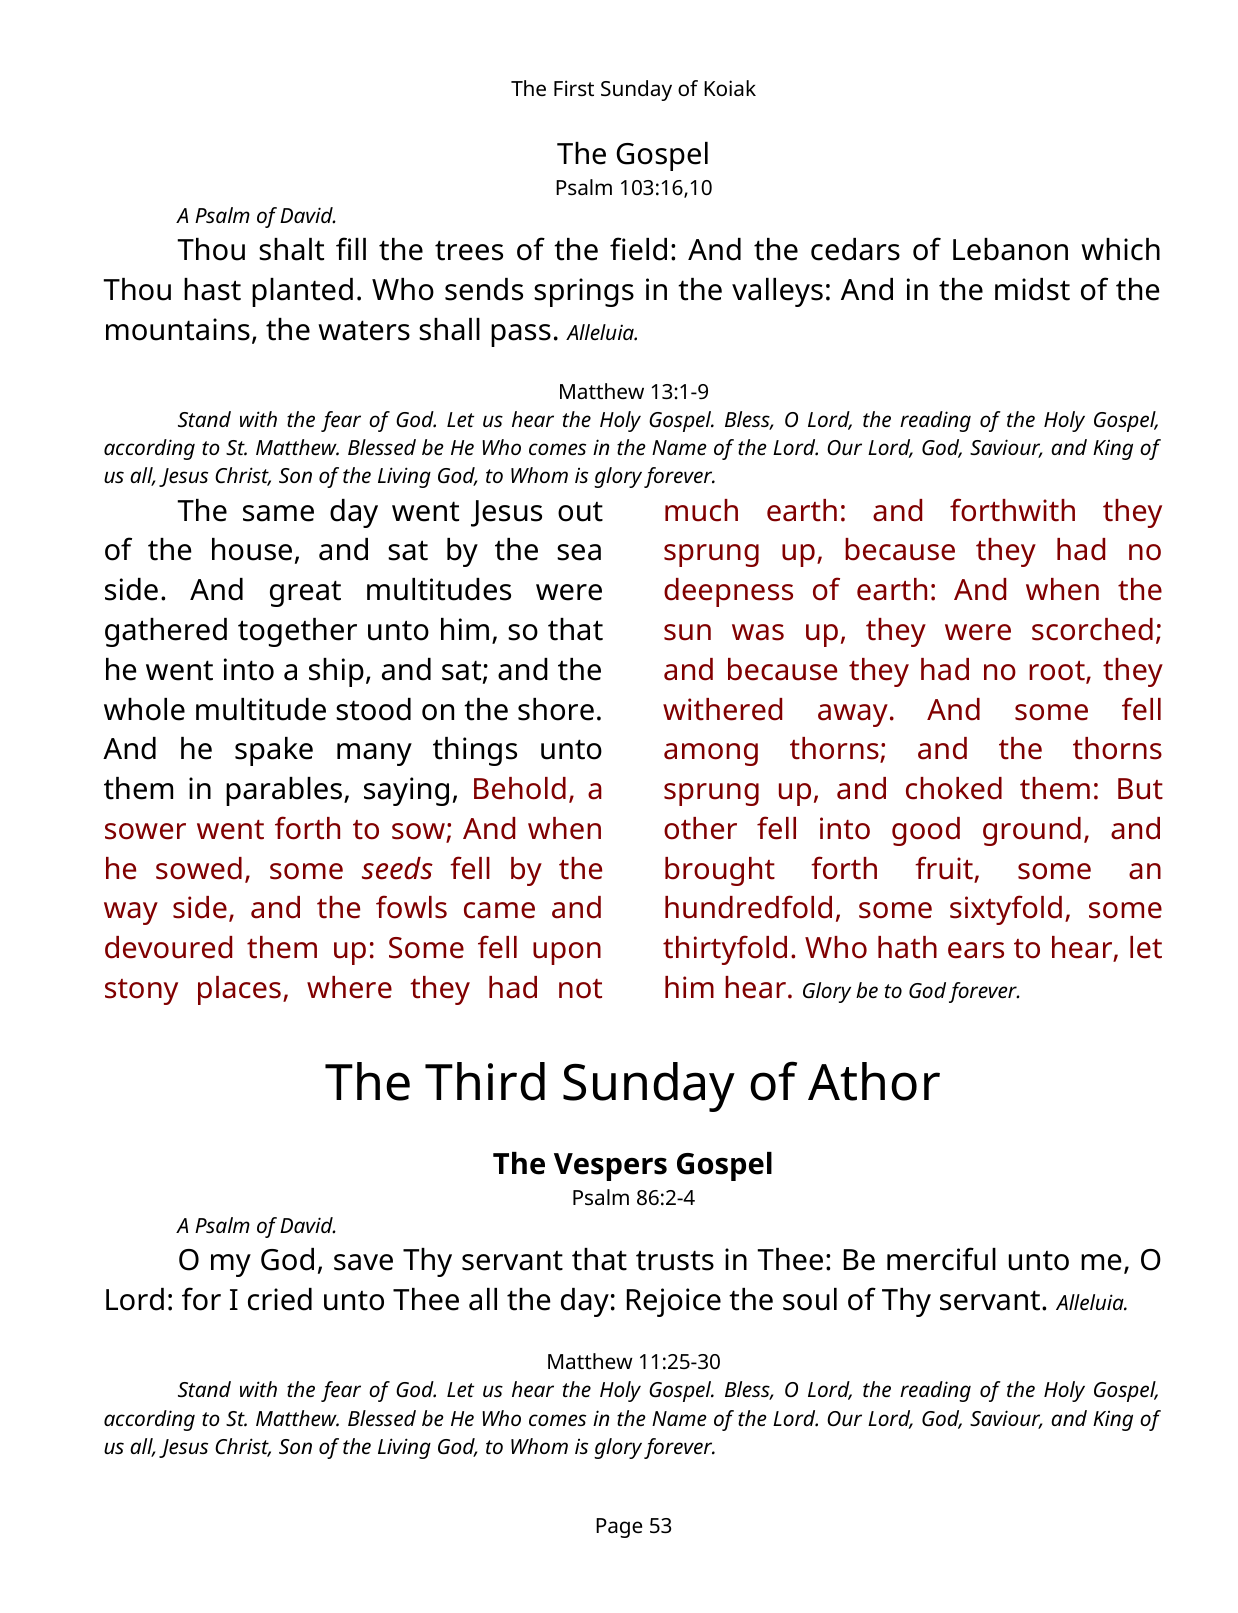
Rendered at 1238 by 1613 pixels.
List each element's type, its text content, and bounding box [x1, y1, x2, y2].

text A Psalm of David. [103, 201, 1163, 229]
text Matthew 11:25-30 [103, 1347, 1163, 1376]
text Stand with the fear of God. Let us hear the Holy Gospel. Bless, O Lord, the reading of the Holy Gospel, according to St. Matthew. Blessed be He Who comes in the Name of the Lord. Our Lord, God, Saviour, and King of us all, Jesus Christ, Son of the Living God, to Whom is glory forever. [103, 405, 1163, 490]
text Psalm 103:16,10 [103, 173, 1163, 201]
text A Psalm of David. [103, 1211, 1163, 1239]
text Matthew 13:1-9 [103, 377, 1163, 405]
text The Gospel [103, 133, 1163, 173]
text Thou shalt fill the trees of the field: And the cedars of Lebanon which Thou hast planted. Who sends springs in the valleys: And in the midst of the mountains, the waters shall pass. Alleluia. [103, 229, 1163, 348]
text The First Sunday of Koiak [102, 74, 1165, 102]
text Stand with the fear of God. Let us hear the Holy Gospel. Bless, O Lord, the reading of the Holy Gospel, according to St. Matthew. Blessed be He Who comes in the Name of the Lord. Our Lord, God, Saviour, and King of us all, Jesus Christ, Son of the Living God, to Whom is glory forever. [103, 1376, 1163, 1460]
text The Third Sunday of Athor [103, 1047, 1163, 1115]
text The same day went Jesus out of the house, and sat by the sea side. And great multitudes were gathered together unto him, so that he went into a ship, and sat; and the whole multitude stood on the shore. And he spake many things unto them in parables, saying, Behold, a sower went forth to sow; And when he sowed, some seeds fell by the way side, and the fowls came and devoured them up: Some fell upon stony places, where they had not [103, 490, 604, 1007]
text O my God, save Thy servant that trusts in Thee: Be merciful unto me, O Lord: for I cried unto Thee all the day: Rejoice the soul of Thy servant. Alleluia. [103, 1239, 1163, 1319]
text Psalm 86:2-4 [103, 1183, 1163, 1211]
text much earth: and forthwith they sprung up, because they had no deepness of earth: And when the sun was up, they were scorched; and because they had no root, they withered away. And some fell among thorns; and the thorns sprung up, and choked them: But other fell into good ground, and brought forth fruit, some an hundredfold, some sixtyfold, some thirtyfold. Who hath ears to hear, let him hear. Glory be to God forever. [663, 490, 1163, 1007]
text The Vespers Gospel [103, 1143, 1163, 1183]
